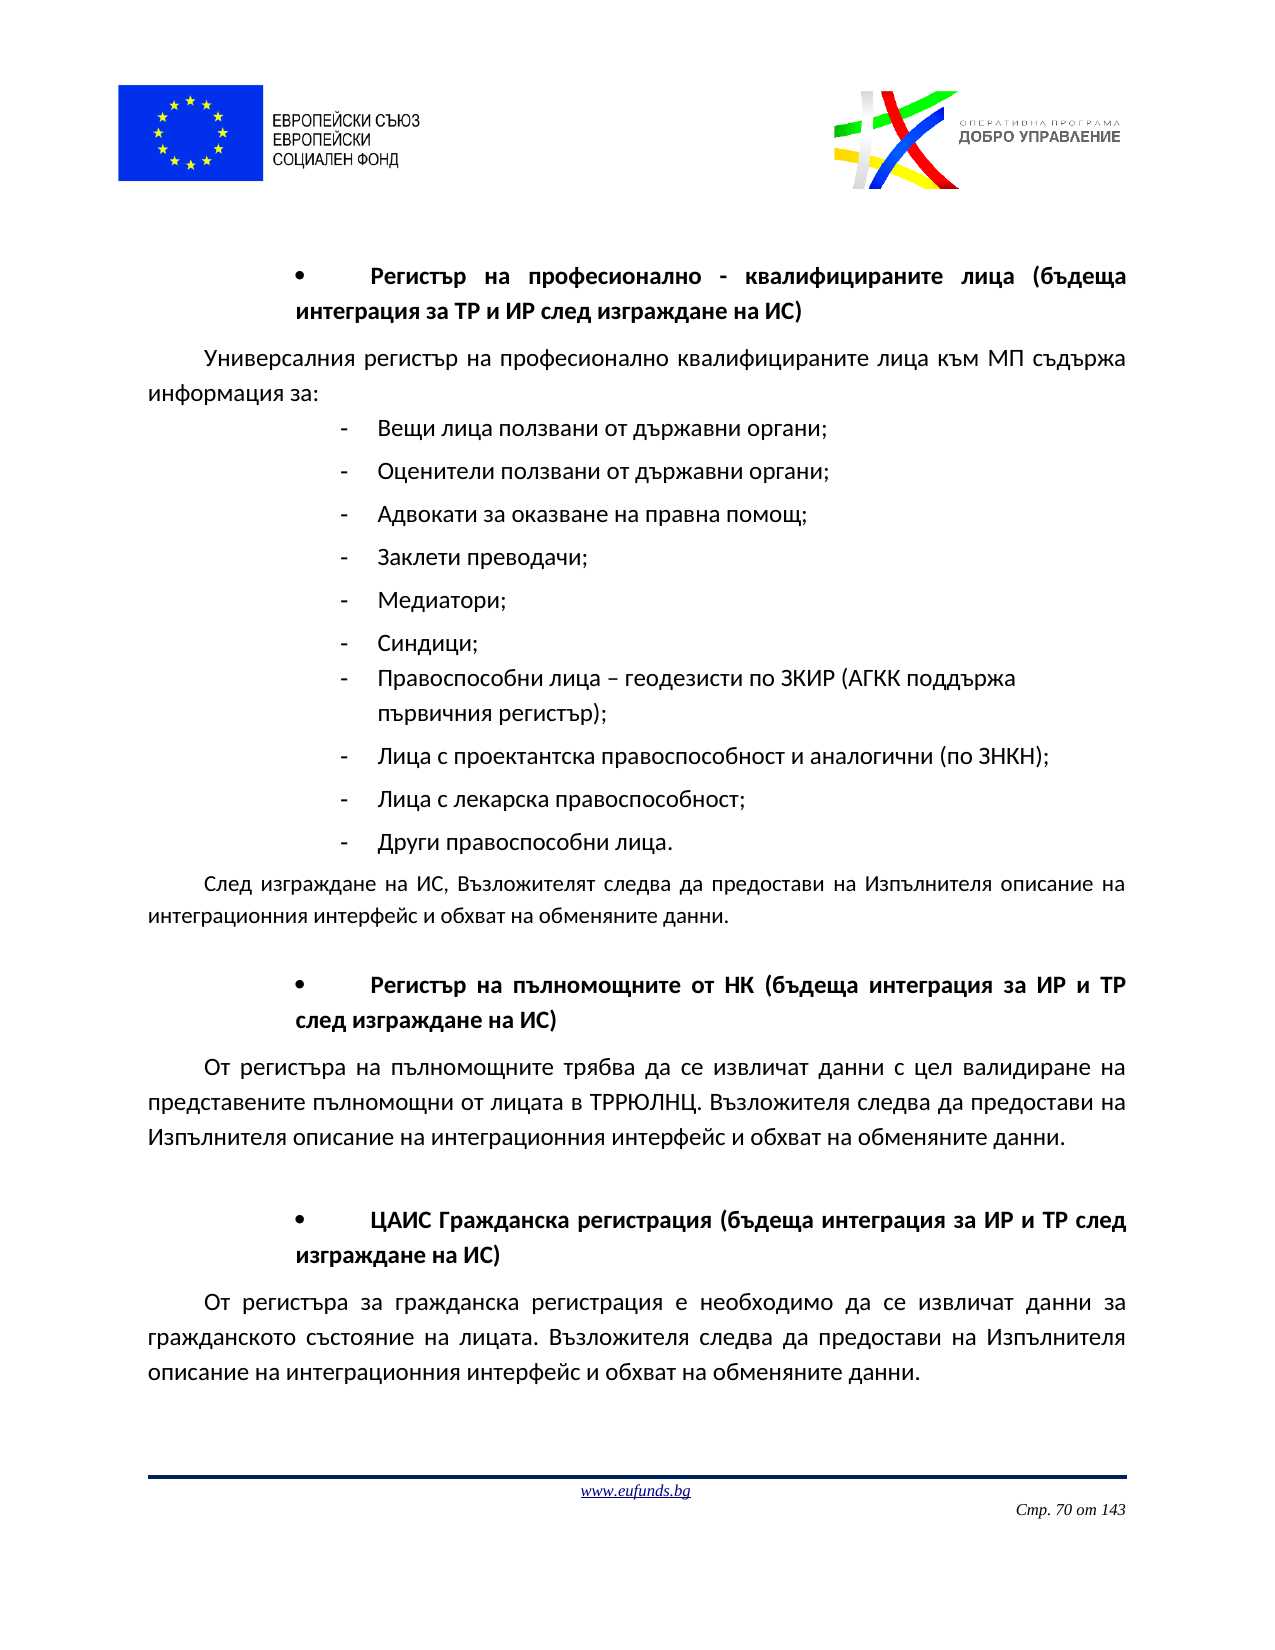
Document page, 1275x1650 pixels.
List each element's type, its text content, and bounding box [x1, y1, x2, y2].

text След изграждане на ИС, Възложителят следва да предостави на Изпълнителя описание на интеграционния интерфейс и обхват на обменяните данни. [148, 869, 1127, 930]
list Правоспособни лица – геодезисти по ЗКИР (АГКК поддържа първичния регистър); [340, 662, 1127, 728]
list Оценители ползвани от държавни органи; [340, 455, 1127, 486]
text Универсалния регистър на професионално квалифицираните лица към МП съдържа информация за: [148, 342, 1127, 408]
list Регистър на пълномощните от НК (бъдеща интеграция за ИР и ТР след изграждане на ИС) [295, 969, 1127, 1034]
list Лица с проектантска правоспособност и аналогични (по ЗНКН); [340, 740, 1127, 771]
list Заклети преводачи; [340, 541, 1127, 572]
list Регистър на професионално - квалифицираните лица (бъдеща интеграция за ТР и ИР след изграждане на ИС) [295, 260, 1127, 325]
list Други правоспособни лица. [340, 826, 1127, 857]
list Вещи лица ползвани от държавни органи; [340, 412, 1127, 443]
list Медиатори; [340, 584, 1127, 615]
list Лица с лекарска правоспособност; [340, 783, 1127, 814]
list Синдици; [340, 627, 1127, 658]
text От регистъра на пълномощните трябва да се извличат данни с цел валидиране на представените пълномощни от лицата в ТРРЮЛНЦ. Възложителя следва да предостави на Изпълнителя описание на интеграционния интерфейс и обхват на обменяните данни. [148, 1051, 1127, 1152]
list ЦАИС Гражданска регистрация (бъдеща интеграция за ИР и ТР след изграждане на ИС) [295, 1204, 1127, 1269]
text От регистъра за гражданска регистрация е необходимо да се извличат данни за гражданското състояние на лицата. Възложителя следва да предостави на Изпълнителя описание на интеграционния интерфейс и обхват на обменяните данни. [148, 1286, 1127, 1387]
list Адвокати за оказване на правна помощ; [340, 498, 1127, 529]
